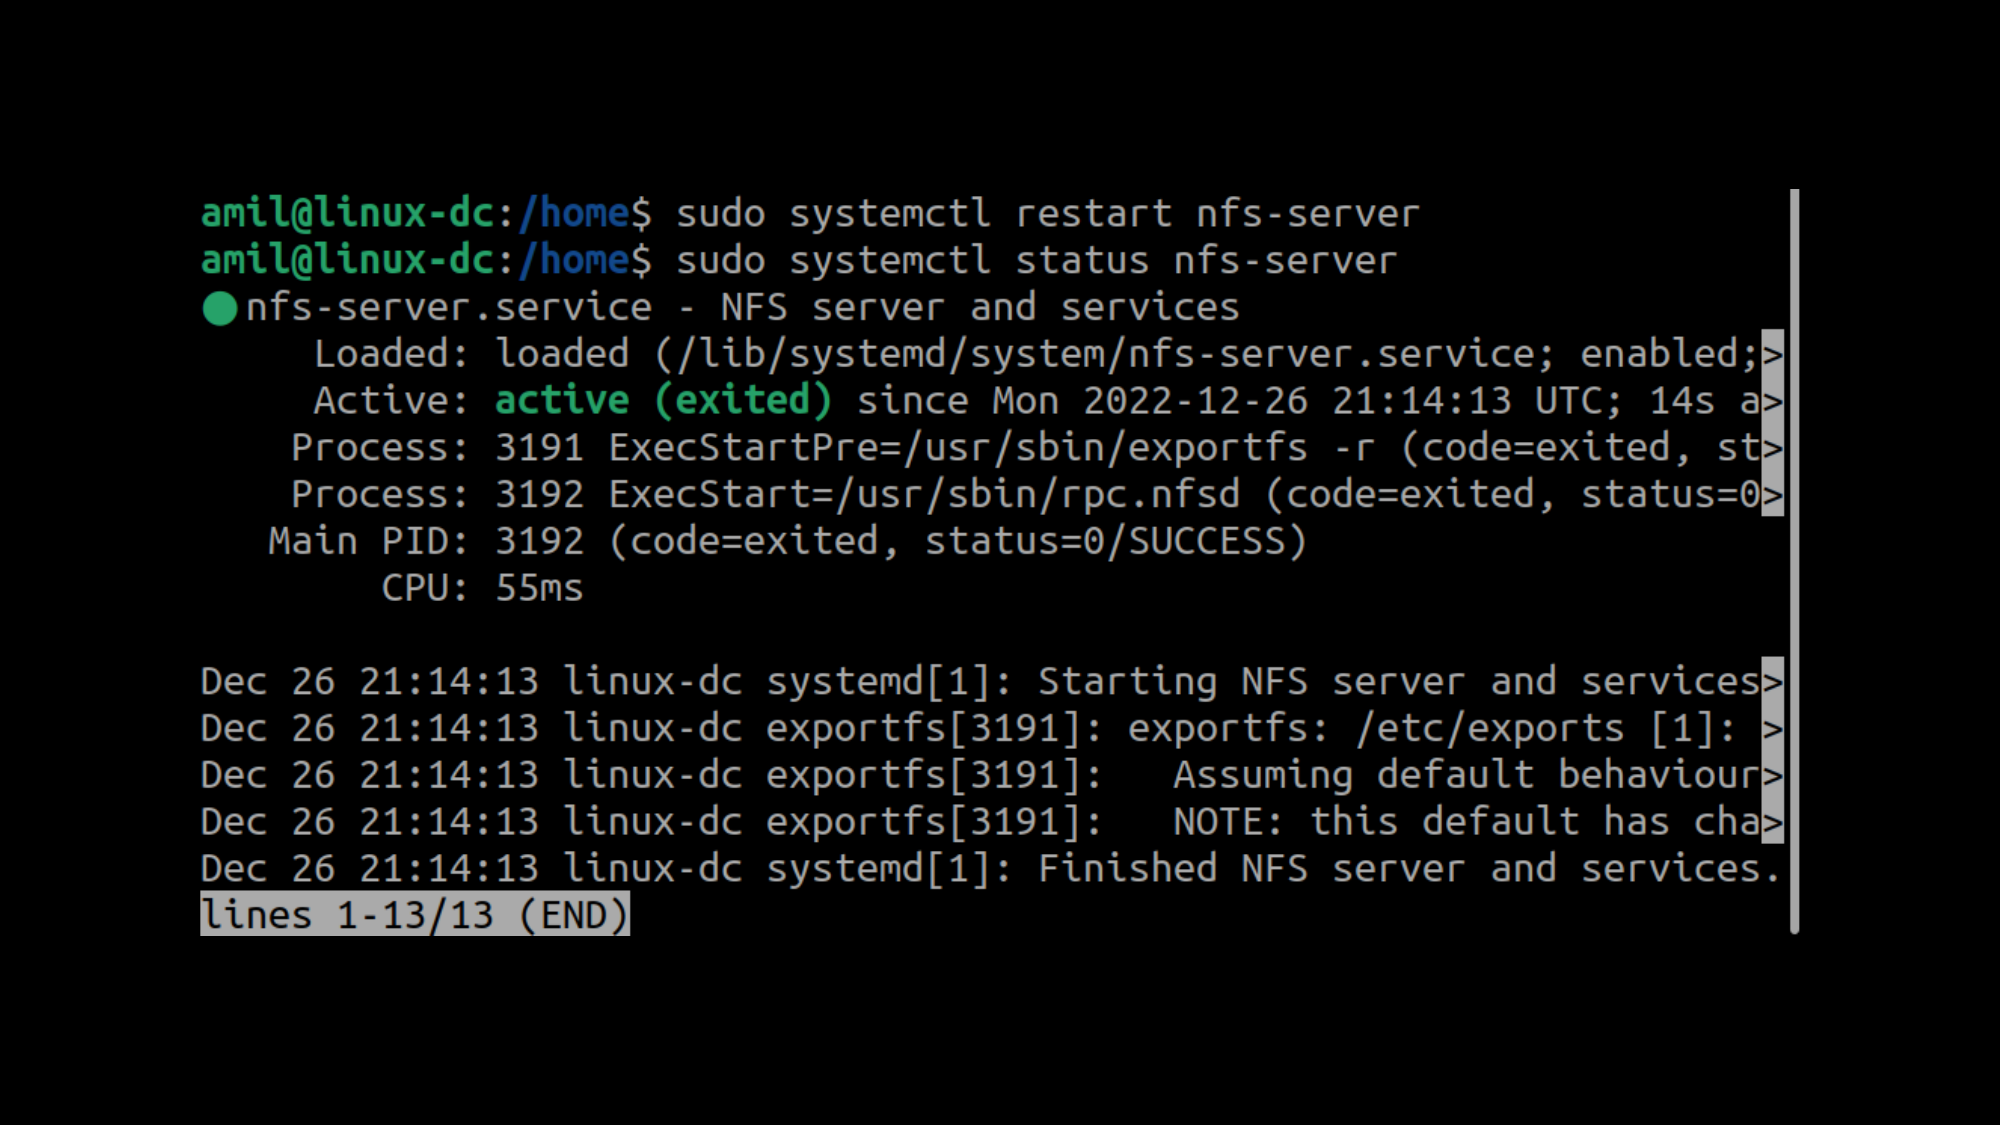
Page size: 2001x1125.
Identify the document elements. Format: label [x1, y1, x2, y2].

picture [199, 189, 1801, 936]
